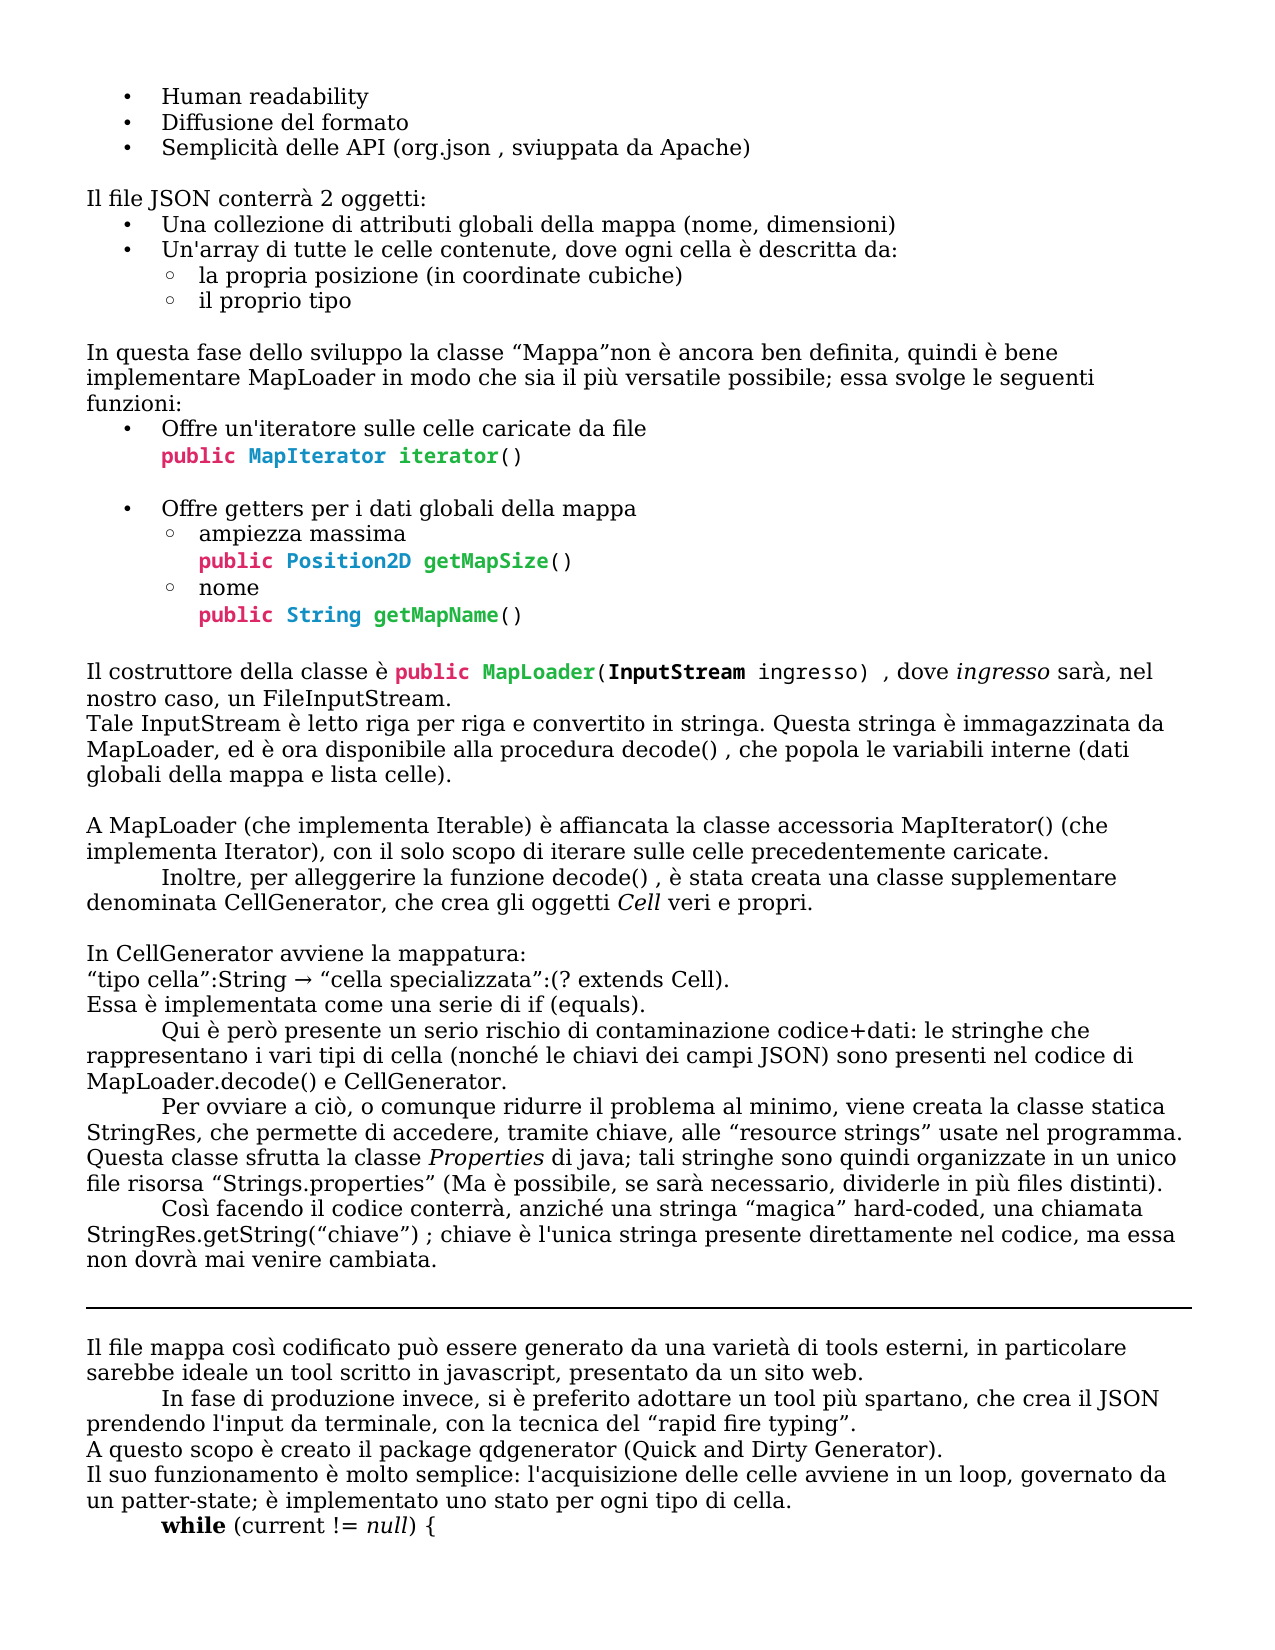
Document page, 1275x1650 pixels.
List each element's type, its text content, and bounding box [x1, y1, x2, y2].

text In CellGenerator avviene la mappatura: [86, 941, 1192, 967]
text Qui è però presente un serio rischio di contaminazione codice+dati: le stringhe che rappresentano i vari tipi di cella (nonché le chiavi dei campi JSON) sono presenti nel codice di MapLoader.decode() e CellGenerator. [86, 1018, 1192, 1094]
list Una collezione di attributi globali della mappa (nome, dimensioni) [123, 212, 1192, 237]
text “tipo cella”:String → “cella specializzata”:(? extends Cell). [86, 967, 1192, 992]
list la propria posizione (in coordinate cubiche) [161, 263, 1192, 288]
list Offre getters per i dati globali della mappa [123, 496, 1192, 521]
text Tale InputStream è letto riga per riga e convertito in stringa. Questa stringa è immagazzinata da MapLoader, ed è ora disponibile alla procedura decode() , che popola le variabili interne (dati globali della mappa e lista celle). [86, 711, 1192, 788]
list nome [161, 575, 1192, 601]
list Diffusione del formato [123, 110, 1192, 135]
text Inoltre, per alleggerire la funzione decode() , è stata creata una classe supplementare denominata CellGenerator, che crea gli oggetti Cell veri e propri. [86, 864, 1192, 916]
list Human readability [123, 84, 1192, 110]
text while (current != null) { [86, 1513, 1192, 1539]
text A questo scopo è creato il package qdgenerator (Quick and Dirty Generator). [86, 1437, 1192, 1462]
text In fase di produzione invece, si è preferito adottare un tool più spartano, che crea il JSON prendendo l'input da terminale, con la tecnica del “rapid fire typing”. [86, 1386, 1192, 1437]
list Offre un'iteratore sulle celle caricate da file [123, 416, 1192, 442]
text Il file mappa così codificato può essere generato da una varietà di tools esterni, in particolare sarebbe ideale un tool scritto in javascript, presentato da un sito web. [86, 1335, 1192, 1386]
text Essa è implementata come una serie di if (equals). [86, 992, 1192, 1018]
text A MapLoader (che implementa Iterable) è affiancata la classe accessoria MapIterator() (che implementa Iterator), con il solo scopo di iterare sulle celle precedentemente caricate. [86, 813, 1192, 864]
text In questa fase dello sviluppo la classe “Mappa”non è ancora ben definita, quindi è bene implementare MapLoader in modo che sia il più versatile possibile; essa svolge le seguenti funzioni: [86, 339, 1192, 416]
list public String getMapName() [161, 601, 1192, 629]
list public MapIterator iterator() [123, 442, 1192, 470]
list il proprio tipo [161, 288, 1192, 314]
text Il file JSON conterrà 2 oggetti: [86, 186, 1192, 212]
text Per ovviare a ciò, o comunque ridurre il problema al minimo, viene creata la classe statica StringRes, che permette di accedere, tramite chiave, alle “resource strings” usate nel programma. Questa classe sfrutta la classe Properties di java; tali stringhe sono quindi organizzate in un unico file risorsa “Strings.properties” (Ma è possibile, se sarà necessario, dividerle in più files distinti). [86, 1094, 1192, 1196]
text Il suo funzionamento è molto semplice: l'acquisizione delle celle avviene in un loop, governato da un patter-state; è implementato uno stato per ogni tipo di cella. [86, 1462, 1192, 1513]
text Così facendo il codice conterrà, anziché una stringa “magica” hard-coded, una chiamata StringRes.getString(“chiave”) ; chiave è l'unica stringa presente direttamente nel codice, ma essa non dovrà mai venire cambiata. [86, 1196, 1192, 1273]
list Un'array di tutte le celle contenute, dove ogni cella è descritta da: [123, 237, 1192, 263]
list Semplicità delle API (org.json , sviuppata da Apache) [123, 135, 1192, 161]
list public Position2D getMapSize() [161, 547, 1192, 575]
text Il costruttore della classe è public MapLoader(InputStream ingresso) , dove ingresso sarà, nel nostro caso, un FileInputStream. [86, 657, 1192, 711]
list ampiezza massima [161, 521, 1192, 547]
